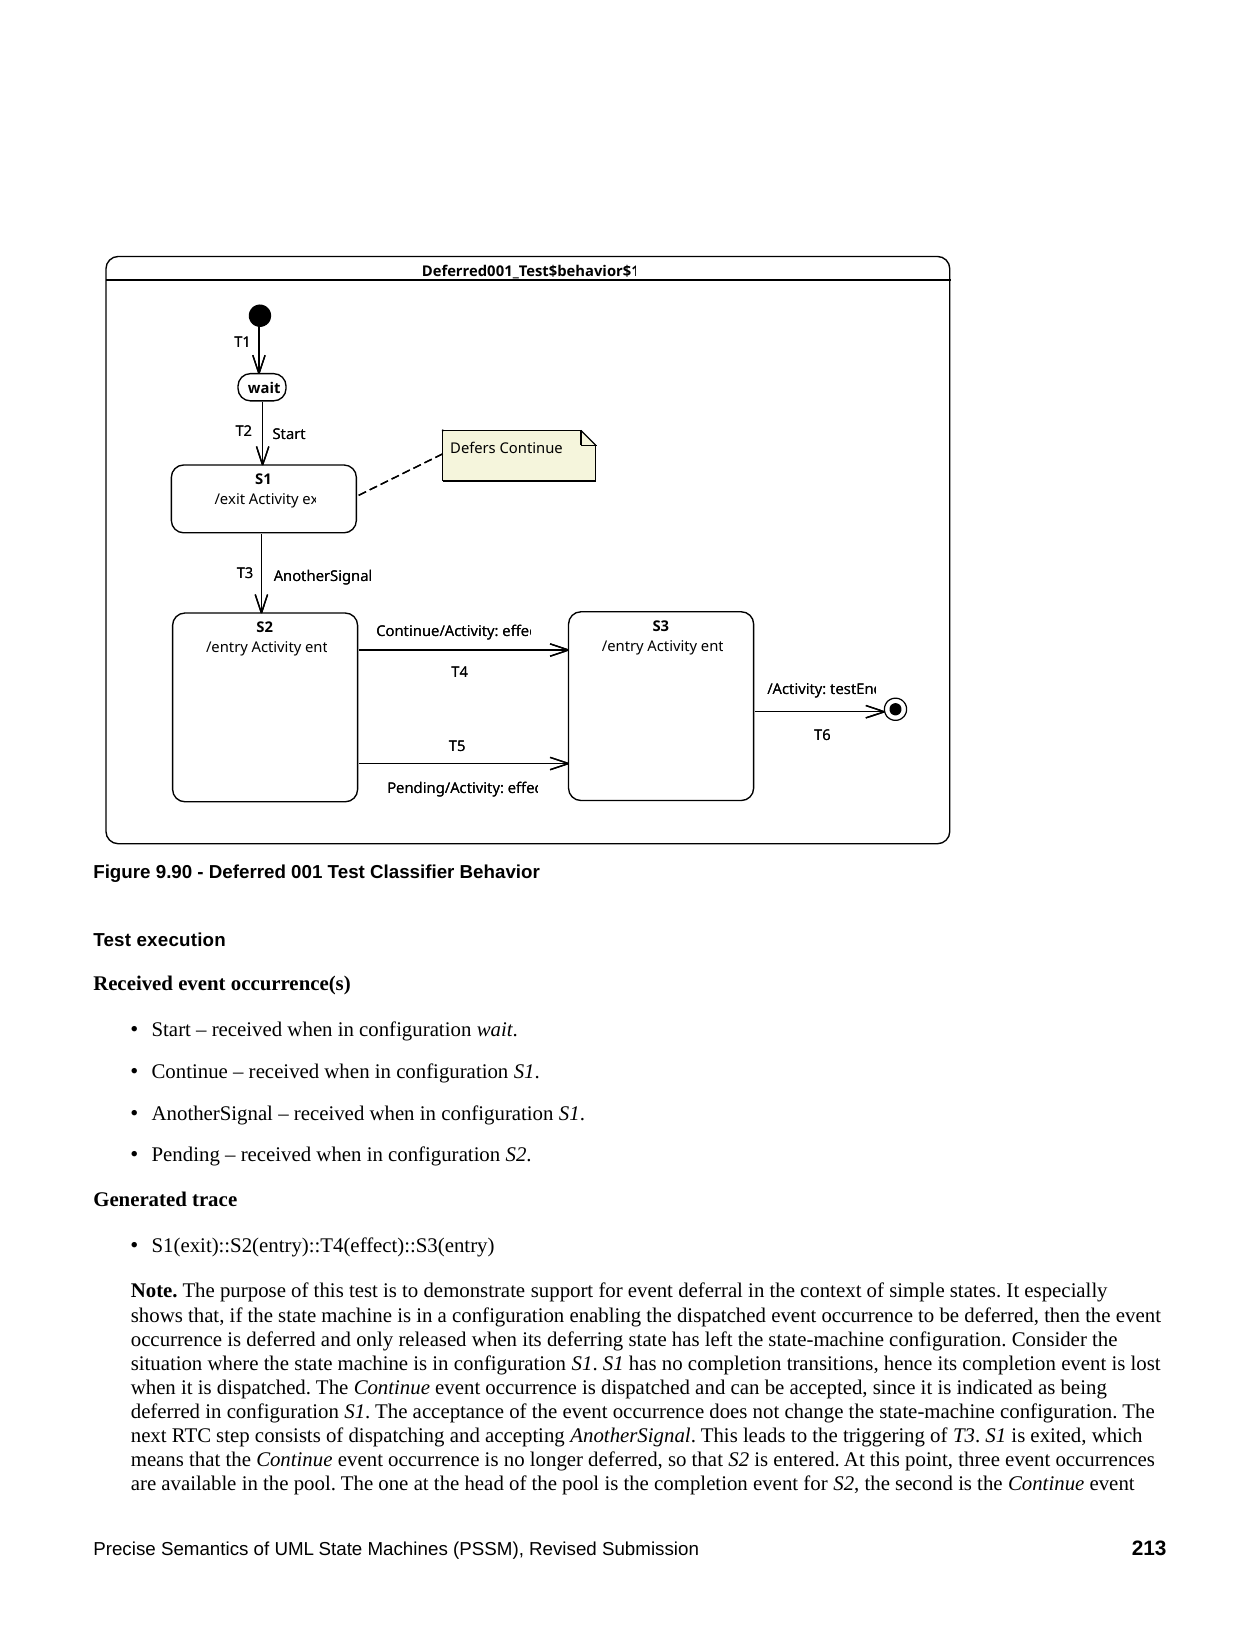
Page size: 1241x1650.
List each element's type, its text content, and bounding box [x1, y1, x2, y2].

text Note. The purpose of this test is to demonstrate support for event deferral in the context of simple states. It especially shows that, if the state machine is in a configuration enabling the dispatched event occurrence to be deferred, then the event occurrence is deferred and only released when its deferring state has left the state-machine configuration. Consider the situation where the state machine is in configuration S1. S1 has no completion transitions, hence its completion event is lost when it is dispatched. The Continue event occurrence is dispatched and can be accepted, since it is indicated as being deferred in configuration S1. The acceptance of the event occurrence does not change the state-machine configuration. The next RTC step consists of dispatching and accepting AnotherSignal. This leads to the triggering of T3. S1 is exited, which means that the Continue event occurrence is no longer deferred, so that S2 is entered. At this point, three event occurrences are available in the pool. The one at the head of the pool is the completion event for S2, the second is the Continue event [131, 1278, 1164, 1495]
list Continue – received when in configuration S1. [131, 1058, 1164, 1083]
list Pending – received when in configuration S2. [131, 1141, 1164, 1166]
list S1(exit)::S2(entry)::T4(effect)::S3(entry) [131, 1232, 1164, 1257]
text Generated trace [93, 1187, 1164, 1211]
subtitle Test execution [93, 928, 1164, 950]
text Received event occurrence(s) [93, 971, 1164, 995]
text Figure 9.90 - Deferred 001 Test Classifier Behavior [93, 243, 964, 883]
list Start – received when in configuration wait. [131, 1016, 1164, 1041]
list AnotherSignal – received when in configuration S1. [131, 1099, 1164, 1124]
